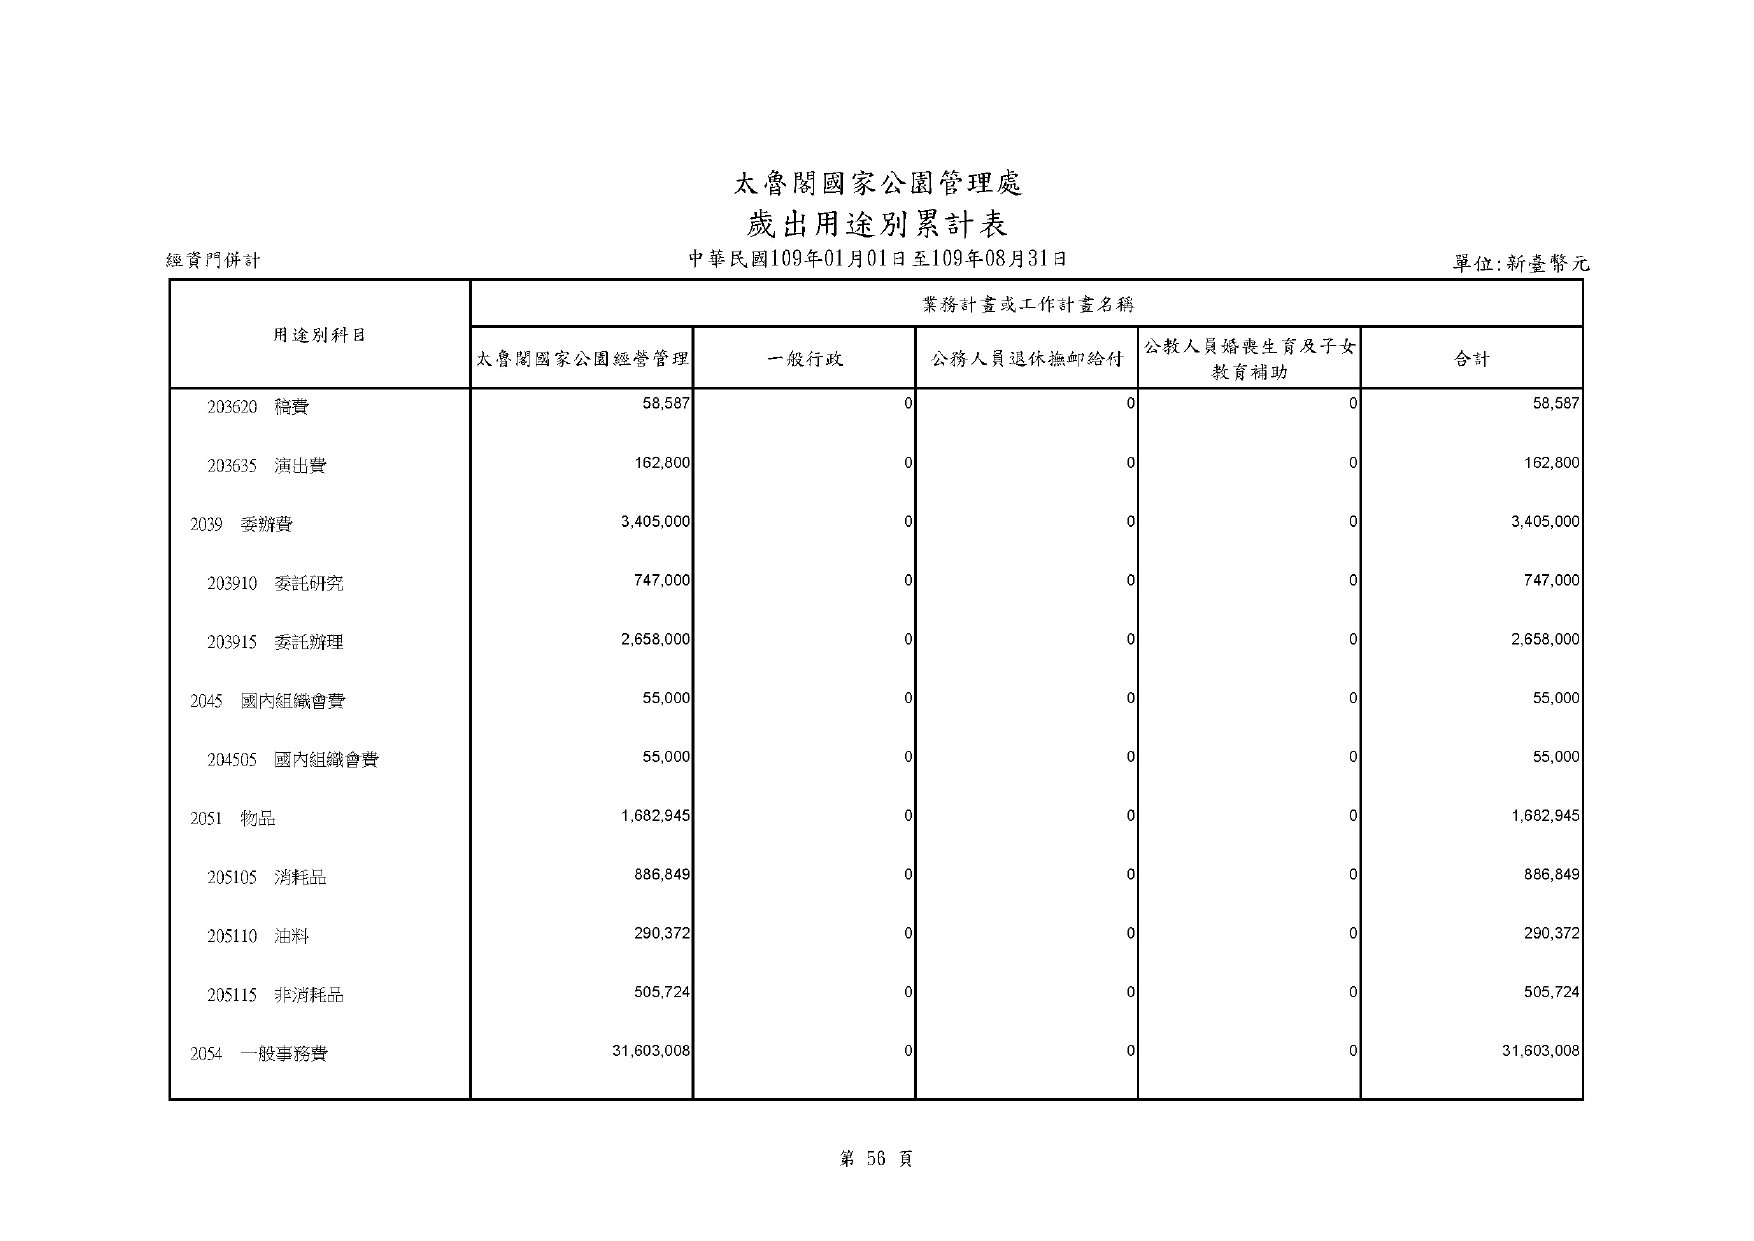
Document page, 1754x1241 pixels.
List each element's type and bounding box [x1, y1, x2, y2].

picture [59, 59, 1695, 1216]
